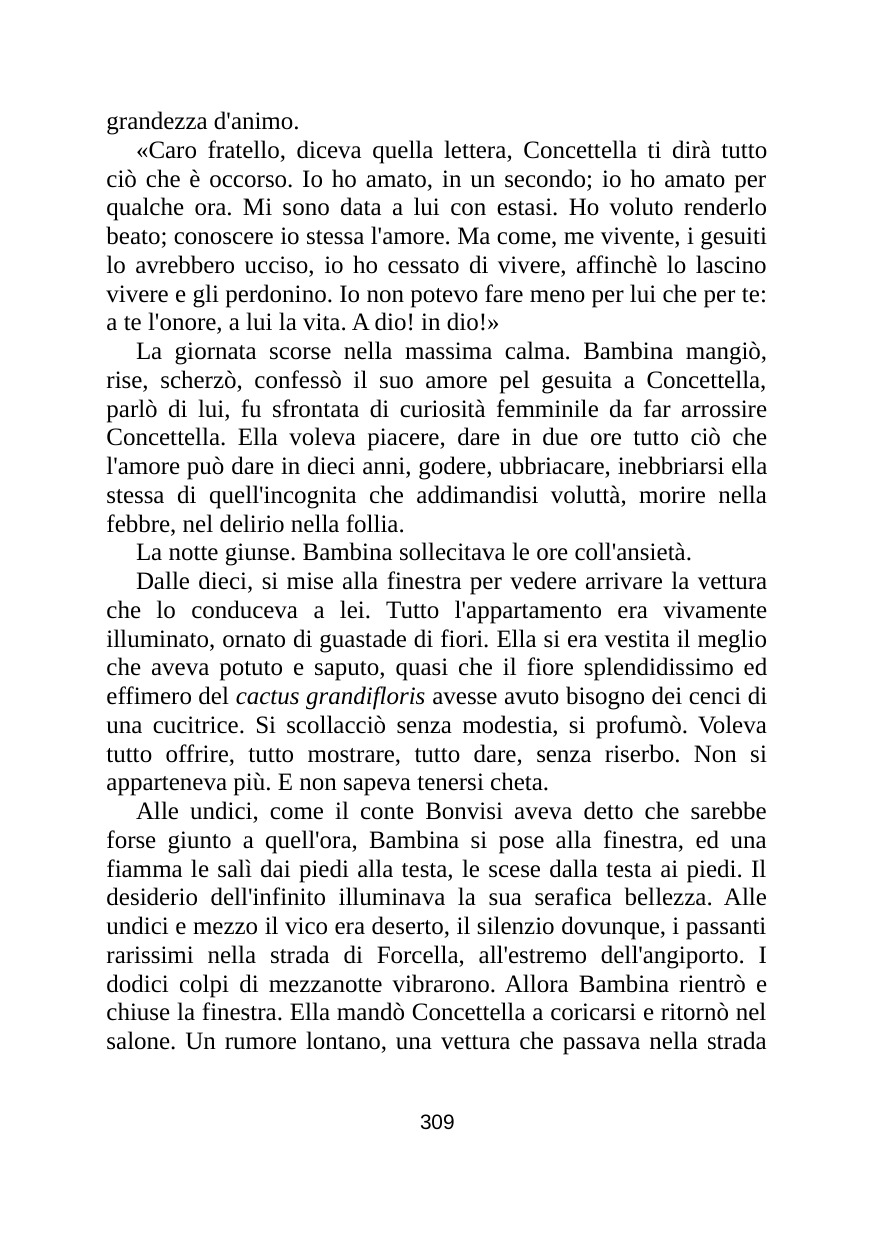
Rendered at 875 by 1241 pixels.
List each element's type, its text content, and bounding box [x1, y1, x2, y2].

text Dalle dieci, si mise alla finestra per vedere arrivare la vettura che lo conduceva a lei. Tutto l'appartamento era vivamente illuminato, ornato di guastade di fiori. Ella si era vestita il meglio che aveva potuto e saputo, quasi che il fiore splendidissimo ed effimero del cactus grandifloris avesse avuto bisogno dei cenci di una cucitrice. Si scollacciò senza modestia, si profumò. Voleva tutto offrire, tutto mostrare, tutto dare, senza riserbo. Non si apparteneva più. E non sapeva tenersi cheta. [106, 566, 768, 796]
text «Caro fratello, diceva quella lettera, Concettella ti dirà tutto ciò che è occorso. Io ho amato, in un secondo; io ho amato per qualche ora. Mi sono data a lui con estasi. Ho voluto renderlo beato; conoscere io stessa l'amore. Ma come, me vivente, i gesuiti lo avrebbero ucciso, io ho cessato di vivere, affinchè lo lascino vivere e gli perdonino. Io non potevo fare meno per lui che per te: a te l'onore, a lui la vita. A dio! in dio!» [106, 135, 768, 336]
text La notte giunse. Bambina sollecitava le ore coll'ansietà. [106, 537, 768, 566]
text La giornata scorse nella massima calma. Bambina mangiò, rise, scherzò, confessò il suo amore pel gesuita a Concettella, parlò di lui, fu sfrontata di curiosità femminile da far arrossire Concettella. Ella voleva piacere, dare in due ore tutto ciò che l'amore può dare in dieci anni, godere, ubbriacare, inebbriarsi ella stessa di quell'incognita che addimandisi voluttà, morire nella febbre, nel delirio nella follia. [106, 336, 768, 537]
text grandezza d'animo. [106, 106, 768, 135]
text Alle undici, come il conte Bonvisi aveva detto che sarebbe forse giunto a quell'ora, Bambina si pose alla finestra, ed una fiamma le salì dai piedi alla testa, le scese dalla testa ai piedi. Il desiderio dell'infinito illuminava la sua serafica bellezza. Alle undici e mezzo il vico era deserto, il silenzio dovunque, i passanti rarissimi nella strada di Forcella, all'estremo dell'angiporto. I dodici colpi di mezzanotte vibrarono. Allora Bambina rientrò e chiuse la finestra. Ella mandò Concettella a coricarsi e ritornò nel salone. Un rumore lontano, una vettura che passava nella strada [106, 796, 768, 1055]
